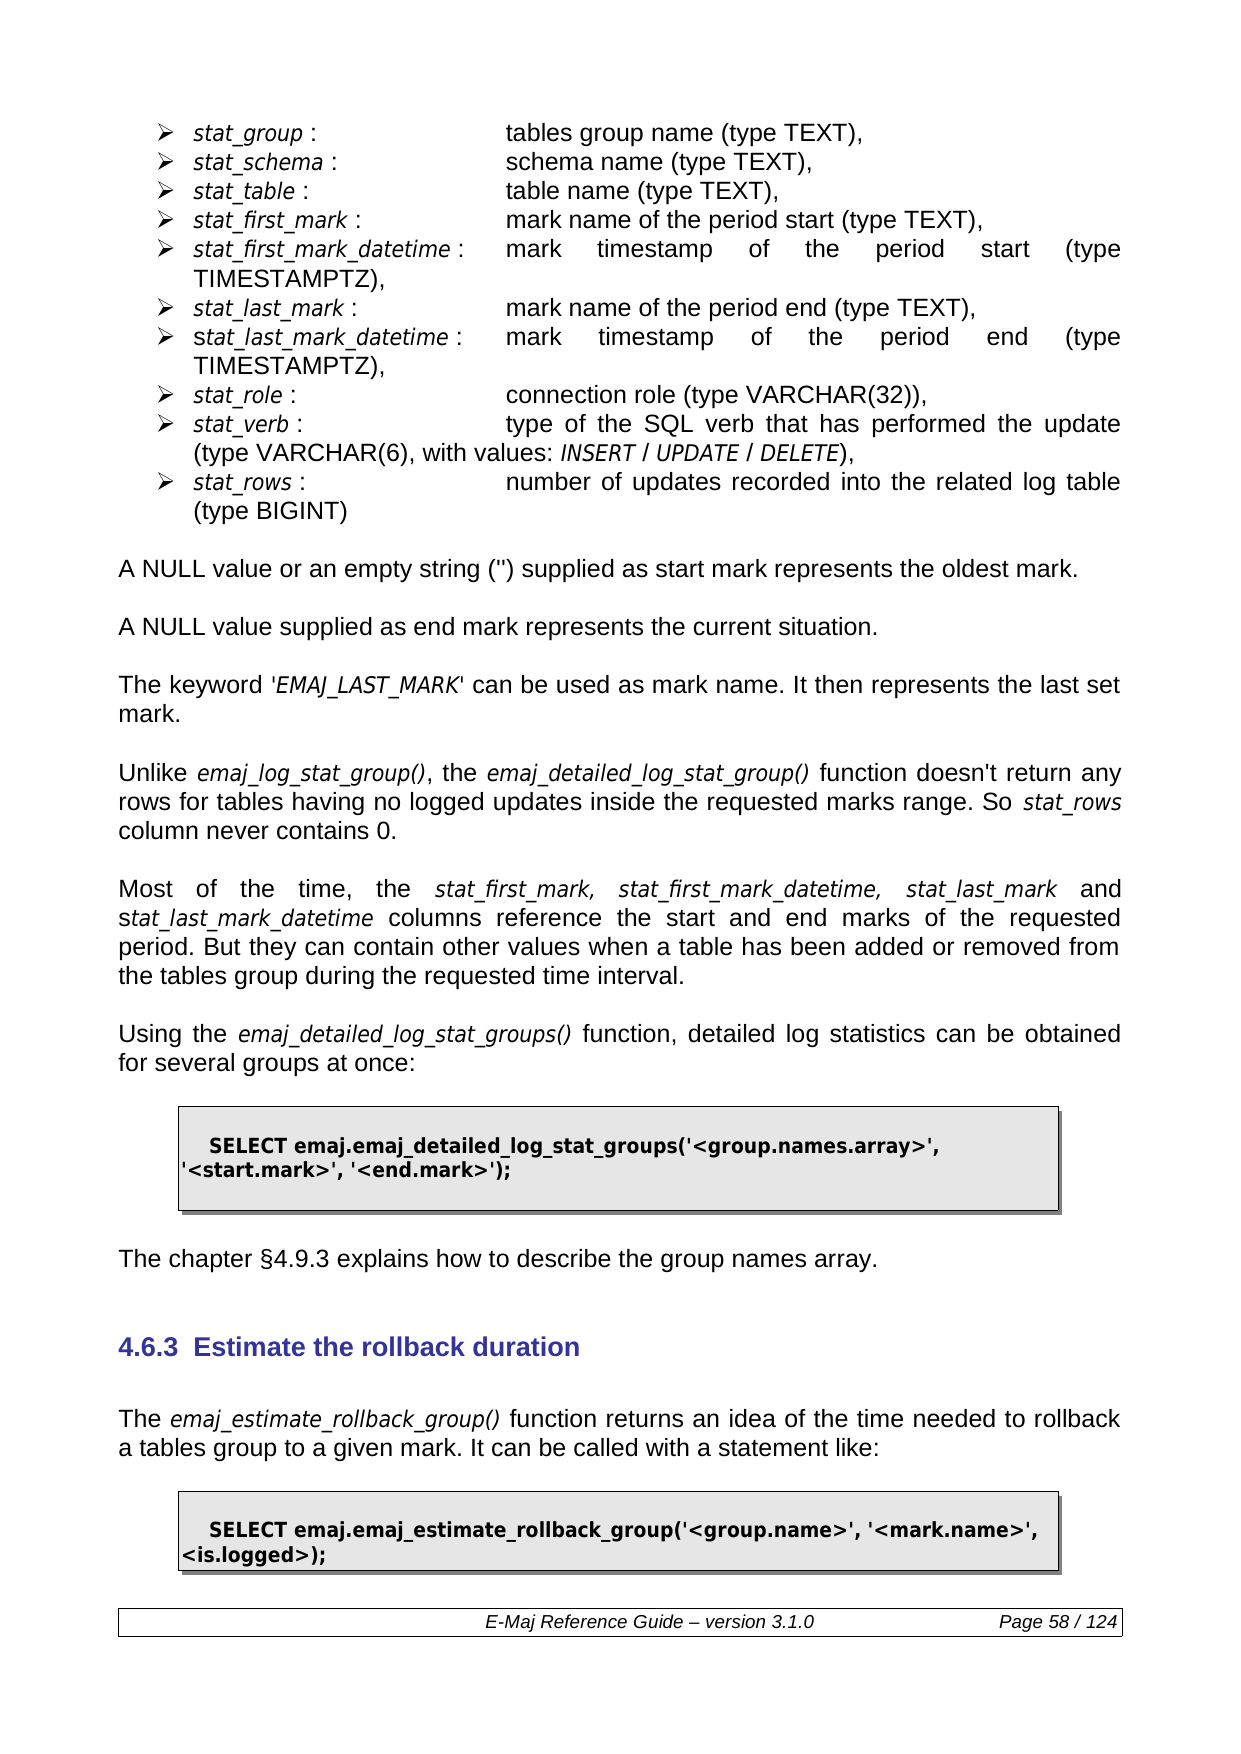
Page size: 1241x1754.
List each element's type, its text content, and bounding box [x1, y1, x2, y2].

list stat_rows : number of updates recorded into the related log table (type BIGINT) [156, 467, 1122, 525]
text Most of the time, the stat_first_mark, stat_first_mark_datetime, stat_last_mark and stat_last_mark_datetime columns reference the start and end marks of the requested period. But they can contain other values when a table has been added or removed from the tables group during the requested time interval. [118, 874, 1122, 990]
list stat_last_mark : mark name of the period end (type TEXT), [156, 292, 1122, 322]
text A NULL value supplied as end mark represents the current situation. [118, 612, 1122, 641]
list stat_group : tables group name (type TEXT), [156, 118, 1122, 147]
list stat_table : table name (type TEXT), [156, 176, 1122, 205]
text Using the emaj_detailed_log_stat_groups() function, detailed log statistics can be obtained for several groups at once: [118, 1019, 1122, 1077]
list stat_schema : schema name (type TEXT), [156, 147, 1122, 176]
text The keyword 'EMAJ_LAST_MARK' can be used as mark name. It then represents the last set mark. [118, 670, 1122, 728]
list stat_verb : type of the SQL verb that has performed the update (type VARCHAR(6), with values: INSERT / UPDATE / DELETE), [156, 409, 1122, 467]
subtitle Estimate the rollback duration [118, 1331, 1122, 1362]
list stat_first_mark : mark name of the period start (type TEXT), [156, 205, 1122, 234]
list stat_role : connection role (type VARCHAR(32)), [156, 380, 1122, 409]
list stat_first_mark_datetime : mark timestamp of the period start (type TIMESTAMPTZ), [156, 234, 1122, 292]
text SELECT emaj.emaj_detailed_log_stat_groups('<group.names.array>', '<start.mark>', '<end.mark>'); [179, 1131, 1058, 1180]
text A NULL value or an empty string ('') supplied as start mark represents the oldest mark. [118, 525, 1122, 583]
text The chapter §4.9.3 explains how to describe the group names array. [118, 1244, 1122, 1273]
list stat_last_mark_datetime : mark timestamp of the period end (type TIMESTAMPTZ), [156, 322, 1122, 380]
text Unlike emaj_log_stat_group(), the emaj_detailed_log_stat_group() function doesn't return any rows for tables having no logged updates inside the requested marks range. So stat_rows column never contains 0. [118, 757, 1122, 845]
text The emaj_estimate_rollback_group() function returns an idea of the time needed to rollback a tables group to a given mark. It can be called with a statement like: [118, 1404, 1122, 1462]
text SELECT emaj.emaj_estimate_rollback_group('<group.name>', '<mark.name>', <is.logged>); [179, 1515, 1058, 1570]
